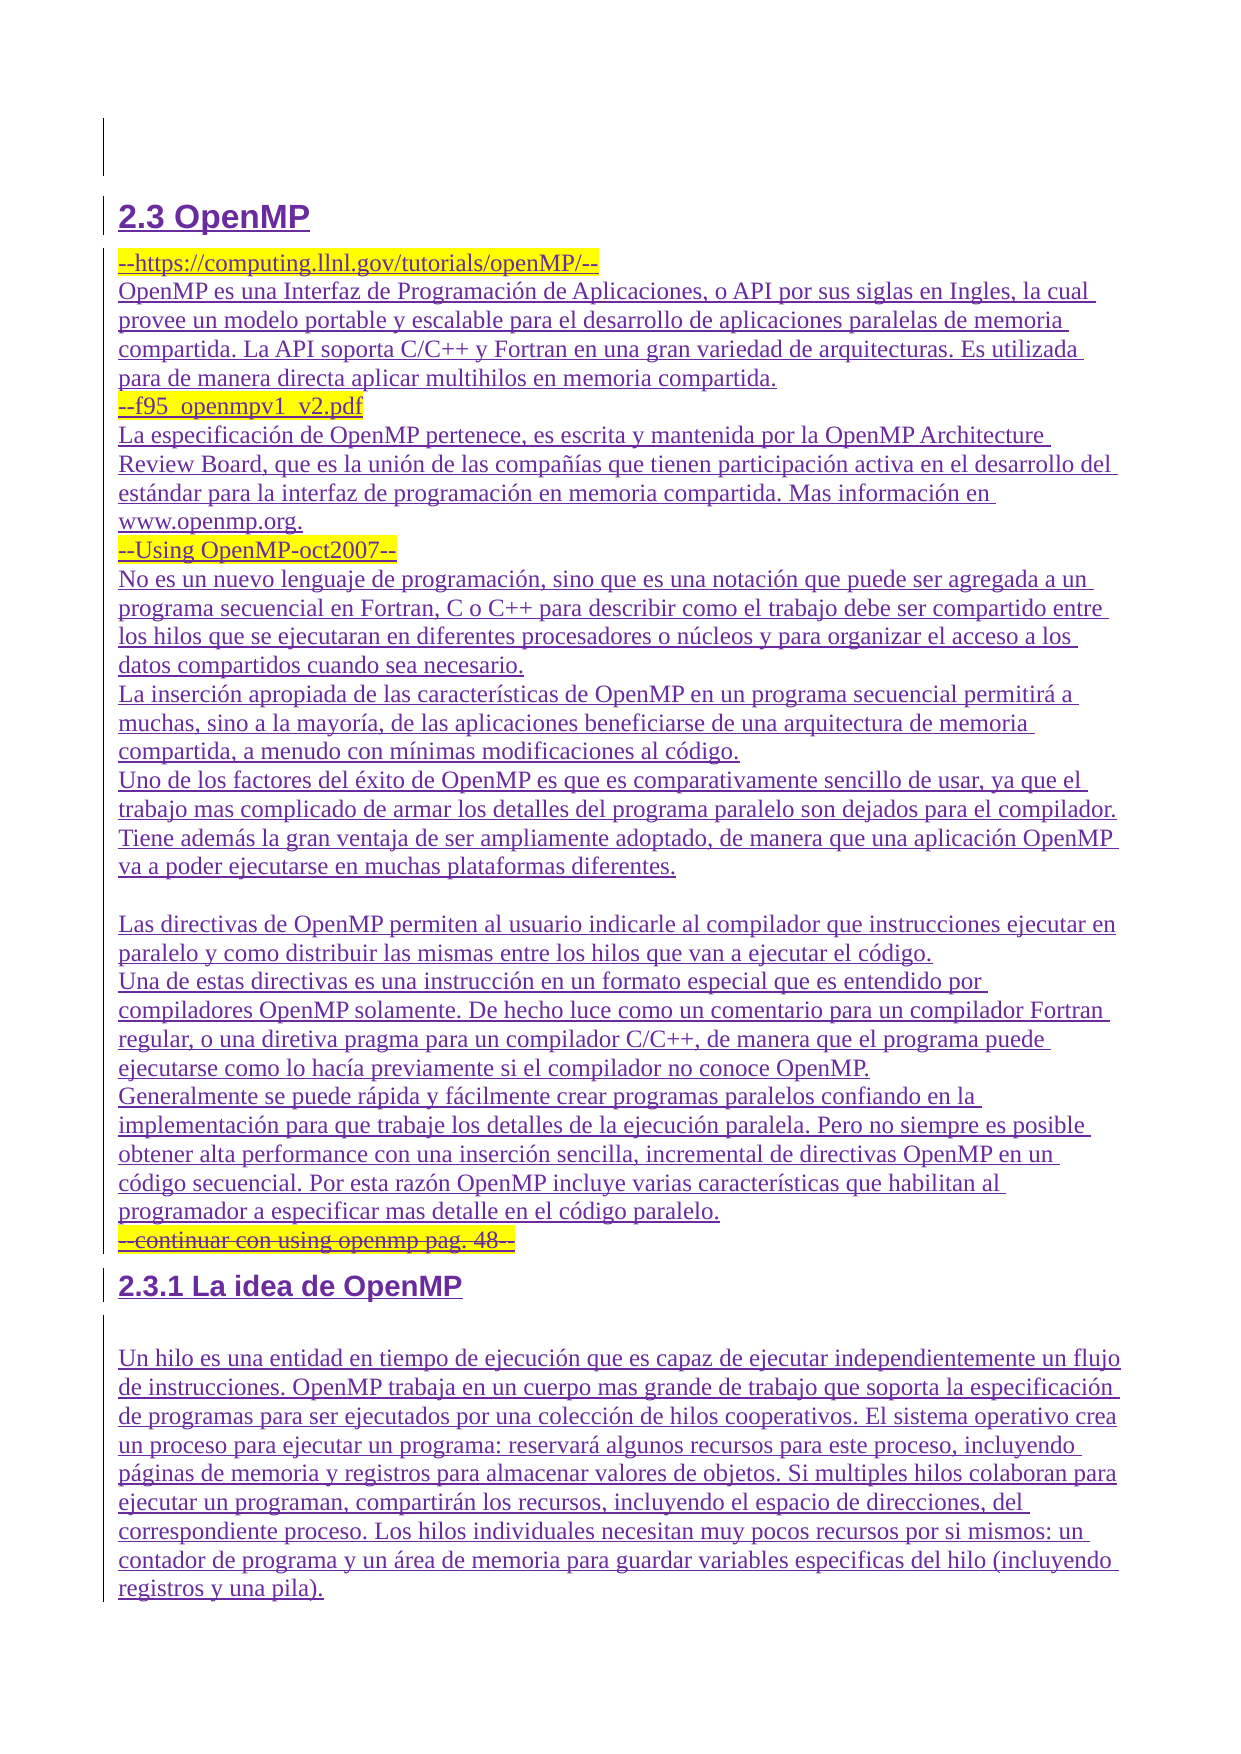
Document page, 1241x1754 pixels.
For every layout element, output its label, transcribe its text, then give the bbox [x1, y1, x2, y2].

text --continuar con using openmp pag. 48-- [118, 1225, 1122, 1254]
text Un hilo es una entidad en tiempo de ejecución que es capaz de ejecutar independientemente un flujo de instrucciones. OpenMP trabaja en un cuerpo mas grande de trabajo que soporta la especificación de programas para ser ejecutados por una colección de hilos cooperativos. El sistema operativo crea un proceso para ejecutar un programa: reservará algunos recursos para este proceso, incluyendo páginas de memoria y registros para almacenar valores de objetos. Si multiples hilos colaboran para ejecutar un programan, compartirán los recursos, incluyendo el espacio de direcciones, del correspondiente proceso. Los hilos individuales necesitan muy pocos recursos por si mismos: un contador de programa y un área de memoria para guardar variables especificas del hilo (incluyendo registros y una pila). [118, 1343, 1122, 1602]
text --Using OpenMP-oct2007-- [118, 535, 1122, 564]
text Generalmente se puede rápida y fácilmente crear programas paralelos confiando en la implementación para que trabaje los detalles de la ejecución paralela. Pero no siempre es posible obtener alta performance con una inserción sencilla, incremental de directivas OpenMP en un código secuencial. Por esta razón OpenMP incluye varias características que habilitan al programador a especificar mas detalle en el código paralelo. [118, 1081, 1122, 1225]
subtitle 2.3 OpenMP [118, 196, 1122, 235]
text OpenMP es una Interfaz de Programación de Aplicaciones, o API por sus siglas en Ingles, la cual provee un modelo portable y escalable para el desarrollo de aplicaciones paralelas de memoria compartida. La API soporta C/C++ y Fortran en una gran variedad de arquitecturas. Es utilizada para de manera directa aplicar multihilos en memoria compartida. [118, 276, 1122, 391]
text Las directivas de OpenMP permiten al usuario indicarle al compilador que instrucciones ejecutar en paralelo y como distribuir las mismas entre los hilos que van a ejecutar el código. [118, 909, 1122, 966]
text Una de estas directivas es una instrucción en un formato especial que es entendido por compiladores OpenMP solamente. De hecho luce como un comentario para un compilador Fortran regular, o una diretiva pragma para un compilador C/C++, de manera que el programa puede ejecutarse como lo hacía previamente si el compilador no conoce OpenMP. [118, 966, 1122, 1081]
text Uno de los factores del éxito de OpenMP es que es comparativamente sencillo de usar, ya que el trabajo mas complicado de armar los detalles del programa paralelo son dejados para el compilador. Tiene además la gran ventaja de ser ampliamente adoptado, de manera que una aplicación OpenMP va a poder ejecutarse en muchas plataformas diferentes. [118, 765, 1122, 880]
text La inserción apropiada de las características de OpenMP en un programa secuencial permitirá a muchas, sino a la mayoría, de las aplicaciones beneficiarse de una arquitectura de memoria compartida, a menudo con mínimas modificaciones al código. [118, 679, 1122, 765]
text No es un nuevo lenguaje de programación, sino que es una notación que puede ser agregada a un programa secuencial en Fortran, C o C++ para describir como el trabajo debe ser compartido entre los hilos que se ejecutaran en diferentes procesadores o núcleos y para organizar el acceso a los datos compartidos cuando sea necesario. [118, 564, 1122, 679]
text La especificación de OpenMP pertenece, es escrita y mantenida por la OpenMP Architecture Review Board, que es la unión de las compañías que tienen participación activa en el desarrollo del estándar para la interfaz de programación en memoria compartida. Mas información en www.openmp.org. [118, 420, 1122, 535]
subtitle 2.3.1 La idea de OpenMP [118, 1268, 1122, 1302]
text --f95_openmpv1_v2.pdf [118, 391, 1122, 420]
text --https://computing.llnl.gov/tutorials/openMP/-- [118, 248, 1122, 276]
